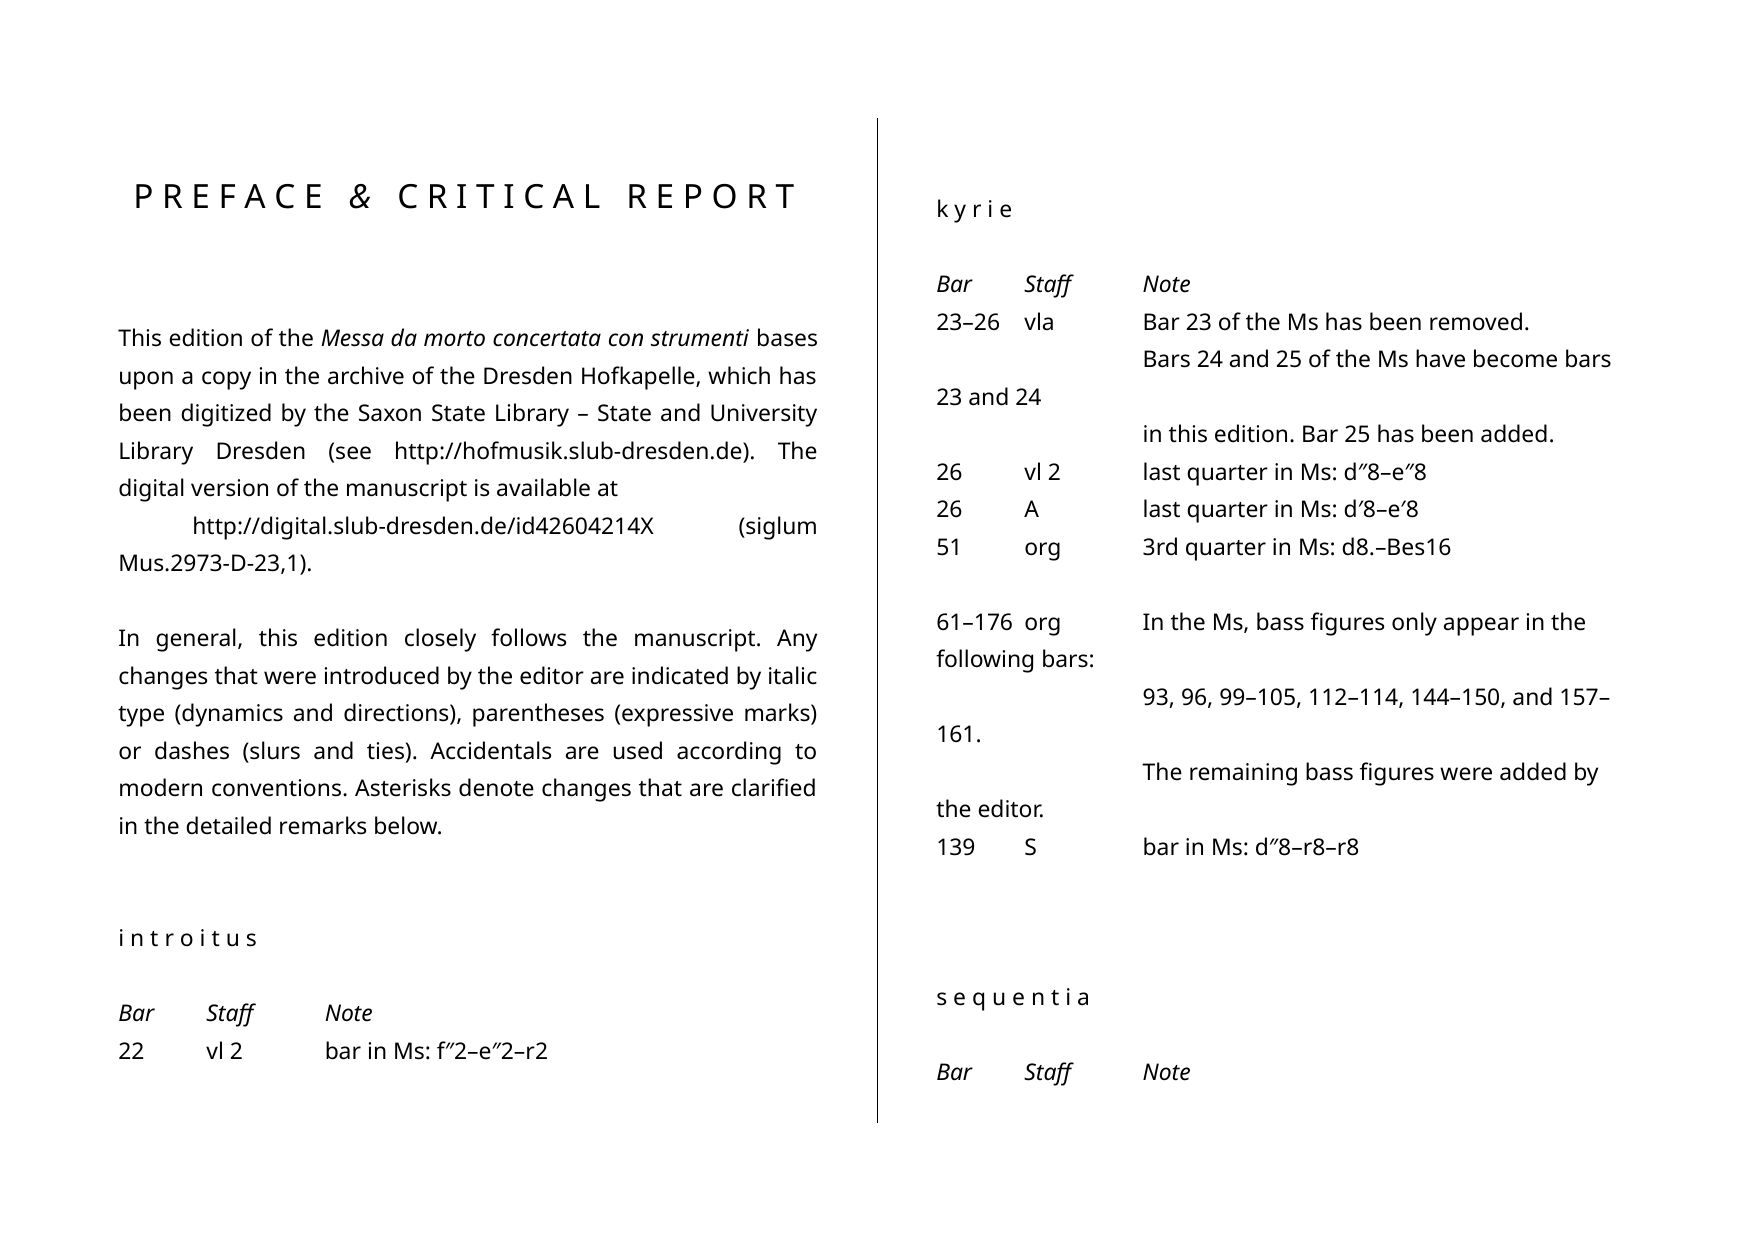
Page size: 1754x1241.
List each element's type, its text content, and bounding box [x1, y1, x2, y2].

text Bar Staff Note 23–26 vla Bar 23 of the Ms has been removed. Bars 24 and 25 of the Ms have become bars 23 and 24 in this edition. Bar 25 has been added. 26 vl 2 last quarter in Ms: d″8–e″8 26 A last quarter in Ms: d′8–e′8 51 org 3rd quarter in Ms: d8.–Bes16 61–176 org In the Ms, bass figures only appear in the following bars: 93, 96, 99–105, 112–114, 144–150, and 157–161. The remaining bass figures were added by the editor. 139 S bar in Ms: d″8–r8–r8 [936, 268, 1636, 899]
text This edition of the Messa da morto concertata con strumenti bases upon a copy in the archive of the Dresden Hofkapelle, which has been digitized by the Saxon State Library – State and University Library Dresden (see http://hofmusik.slub-dresden.de). The digital version of the manuscript is available at [118, 322, 818, 504]
text s e q u e n t i a [936, 906, 1636, 1012]
text P R E F A C E & C R I T I C A L R E P O R T [118, 173, 818, 218]
text In general, this edition closely follows the manuscript. Any changes that were introduced by the editor are indicated by italic type (dynamics and directions), parentheses (expressive marks) or dashes (slurs and ties). Accidentals are used according to modern conventions. Asterisks denote changes that are clarified in the detailed remarks below. [118, 622, 818, 841]
text Bar Staff Note 22 vl 2 bar in Ms: f″2–e″2–r2 [118, 997, 818, 1104]
text http://digital.slub-dresden.de/id42604214X (siglum Mus.2973-D-23,1). [118, 510, 818, 579]
text Bar Staff Note [936, 1056, 1636, 1087]
text i n t r o i t u s [118, 922, 818, 954]
text k y r i e [936, 118, 1636, 224]
